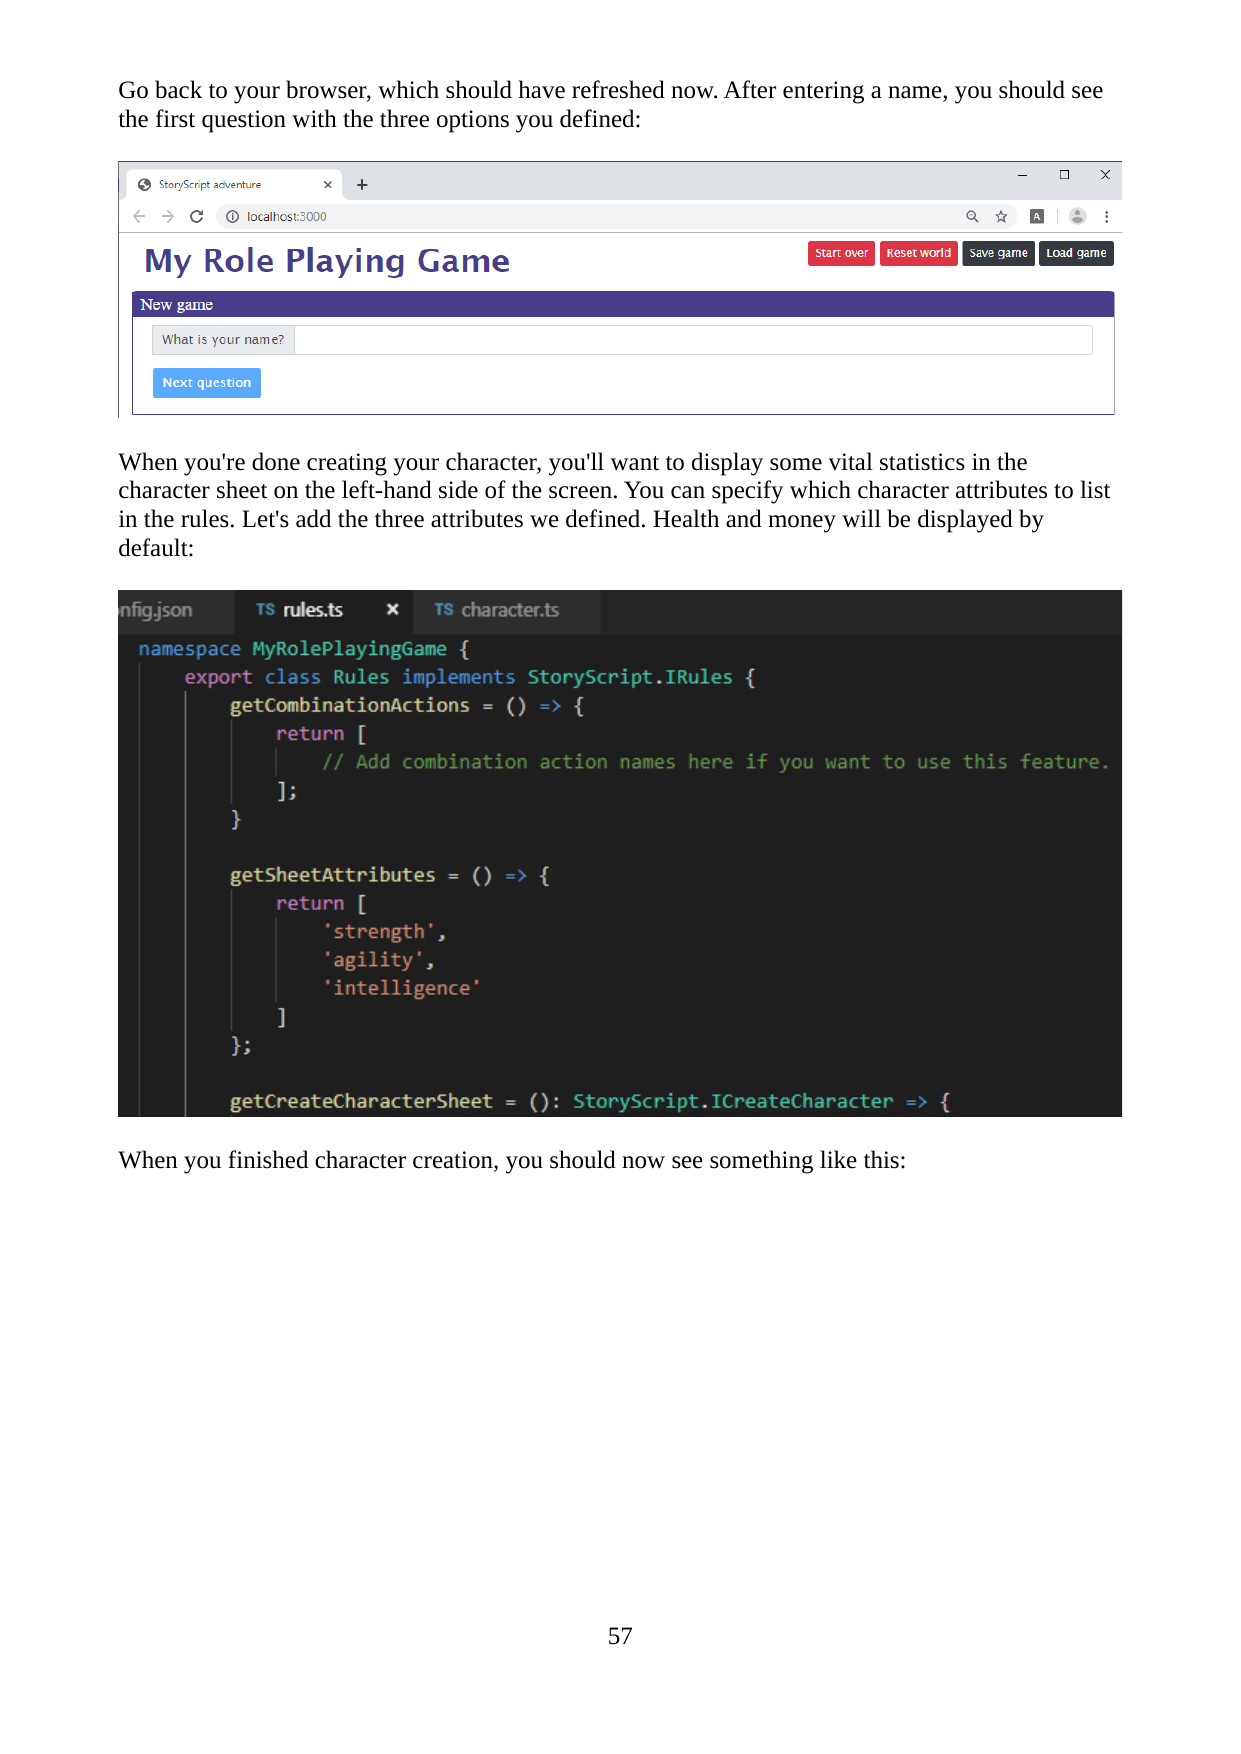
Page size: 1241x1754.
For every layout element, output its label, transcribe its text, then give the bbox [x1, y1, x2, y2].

text When you're done creating your character, you'll want to display some vital statistics in the character sheet on the left-hand side of the screen. You can specify which character attributes to list in the rules. Let's add the three attributes we defined. Health and money will be displayed by default: [118, 447, 1122, 562]
text Go back to your browser, which should have refreshed now. After entering a name, you should see the first question with the three options you defined: [118, 75, 1122, 132]
text When you finished character creation, you should now see something like this: [118, 1145, 1122, 1174]
